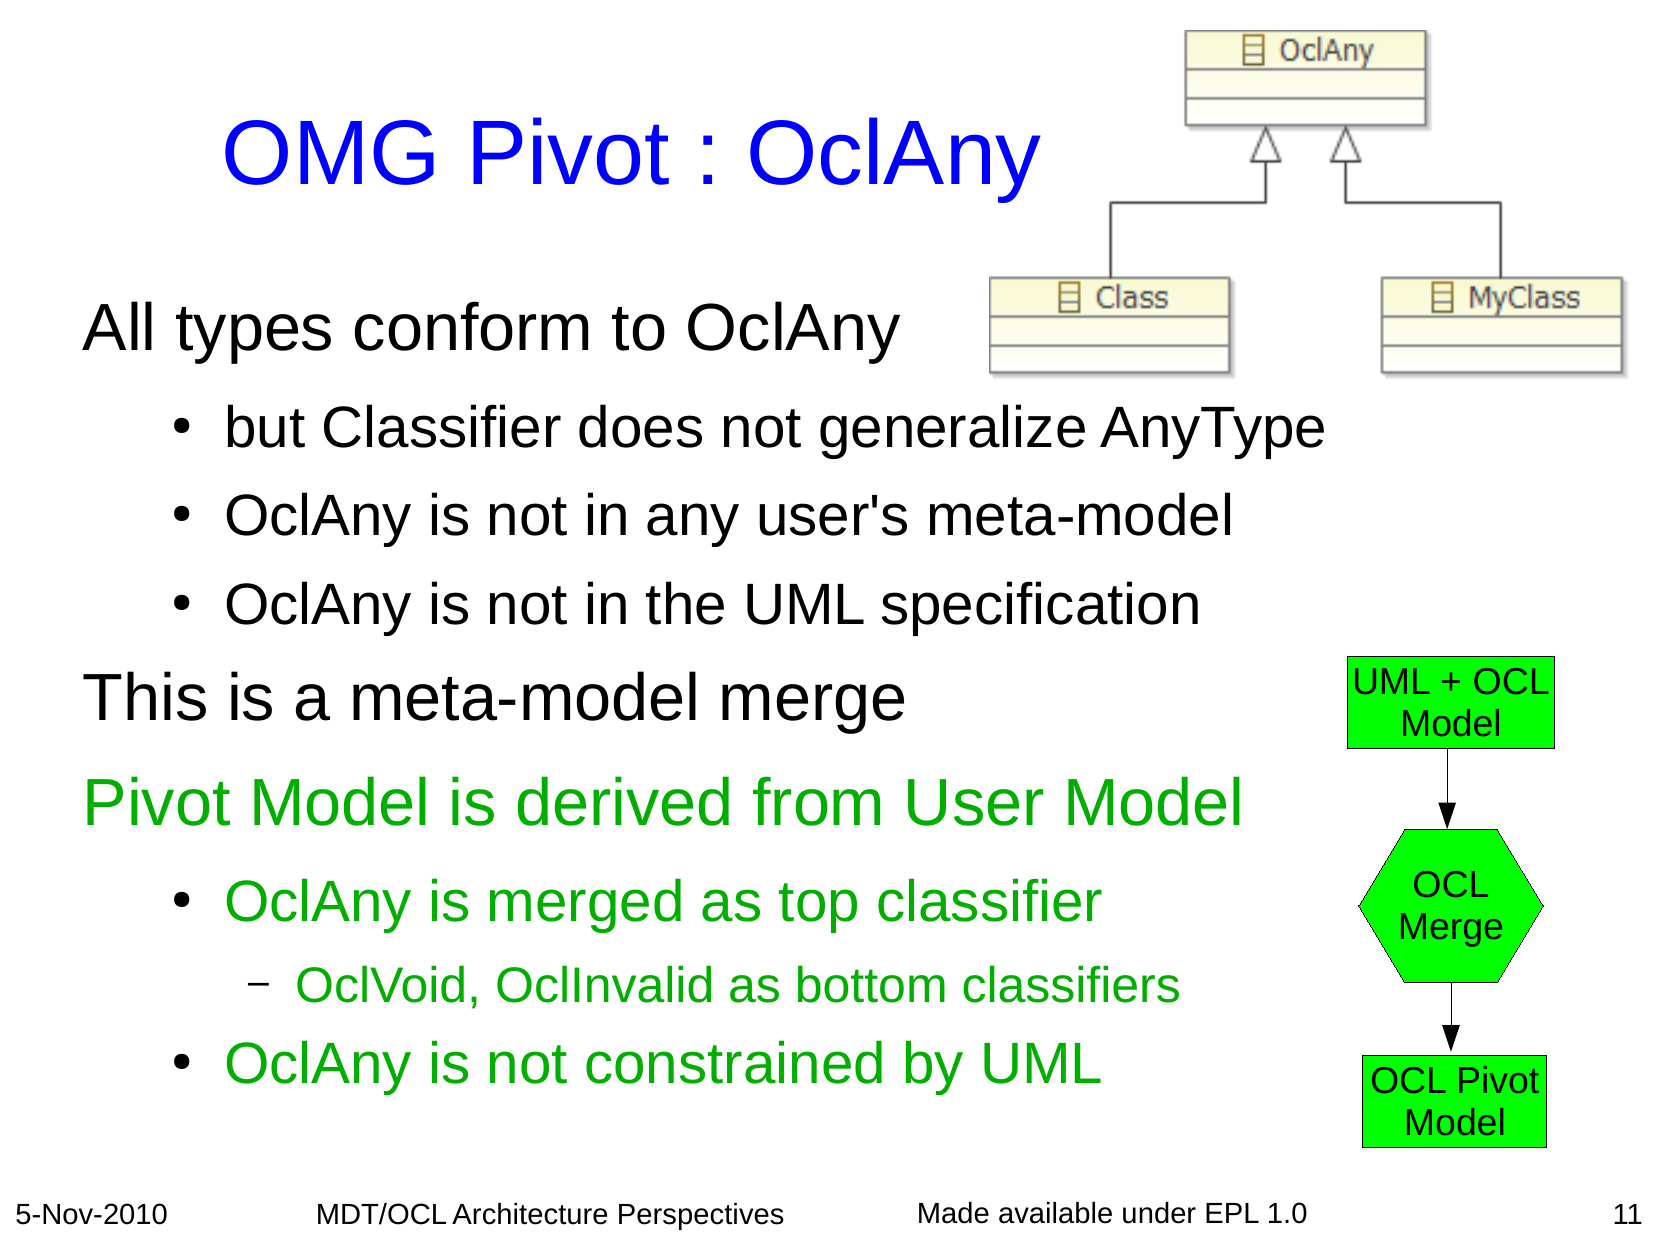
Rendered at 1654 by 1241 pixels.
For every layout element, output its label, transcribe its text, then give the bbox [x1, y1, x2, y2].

text_box OCL Merge [1358, 829, 1544, 983]
text_box UML + OCL Model [1347, 656, 1555, 749]
list All types conform to OclAny but Classifier does not generalize AnyType OclAny is not in any user's meta-model OclAny is not in the UML specification This is a meta-model merge Pivot Model is derived from User Model OclAny is merged as top classifier OclVoid, OclInvalid as bottom classifiers OclAny is not constrained by UML [82, 290, 1571, 1109]
picture [989, 30, 1631, 384]
text_box OCL Pivot Model [1362, 1055, 1547, 1148]
title OMG Pivot : OclAny [82, 49, 1183, 257]
